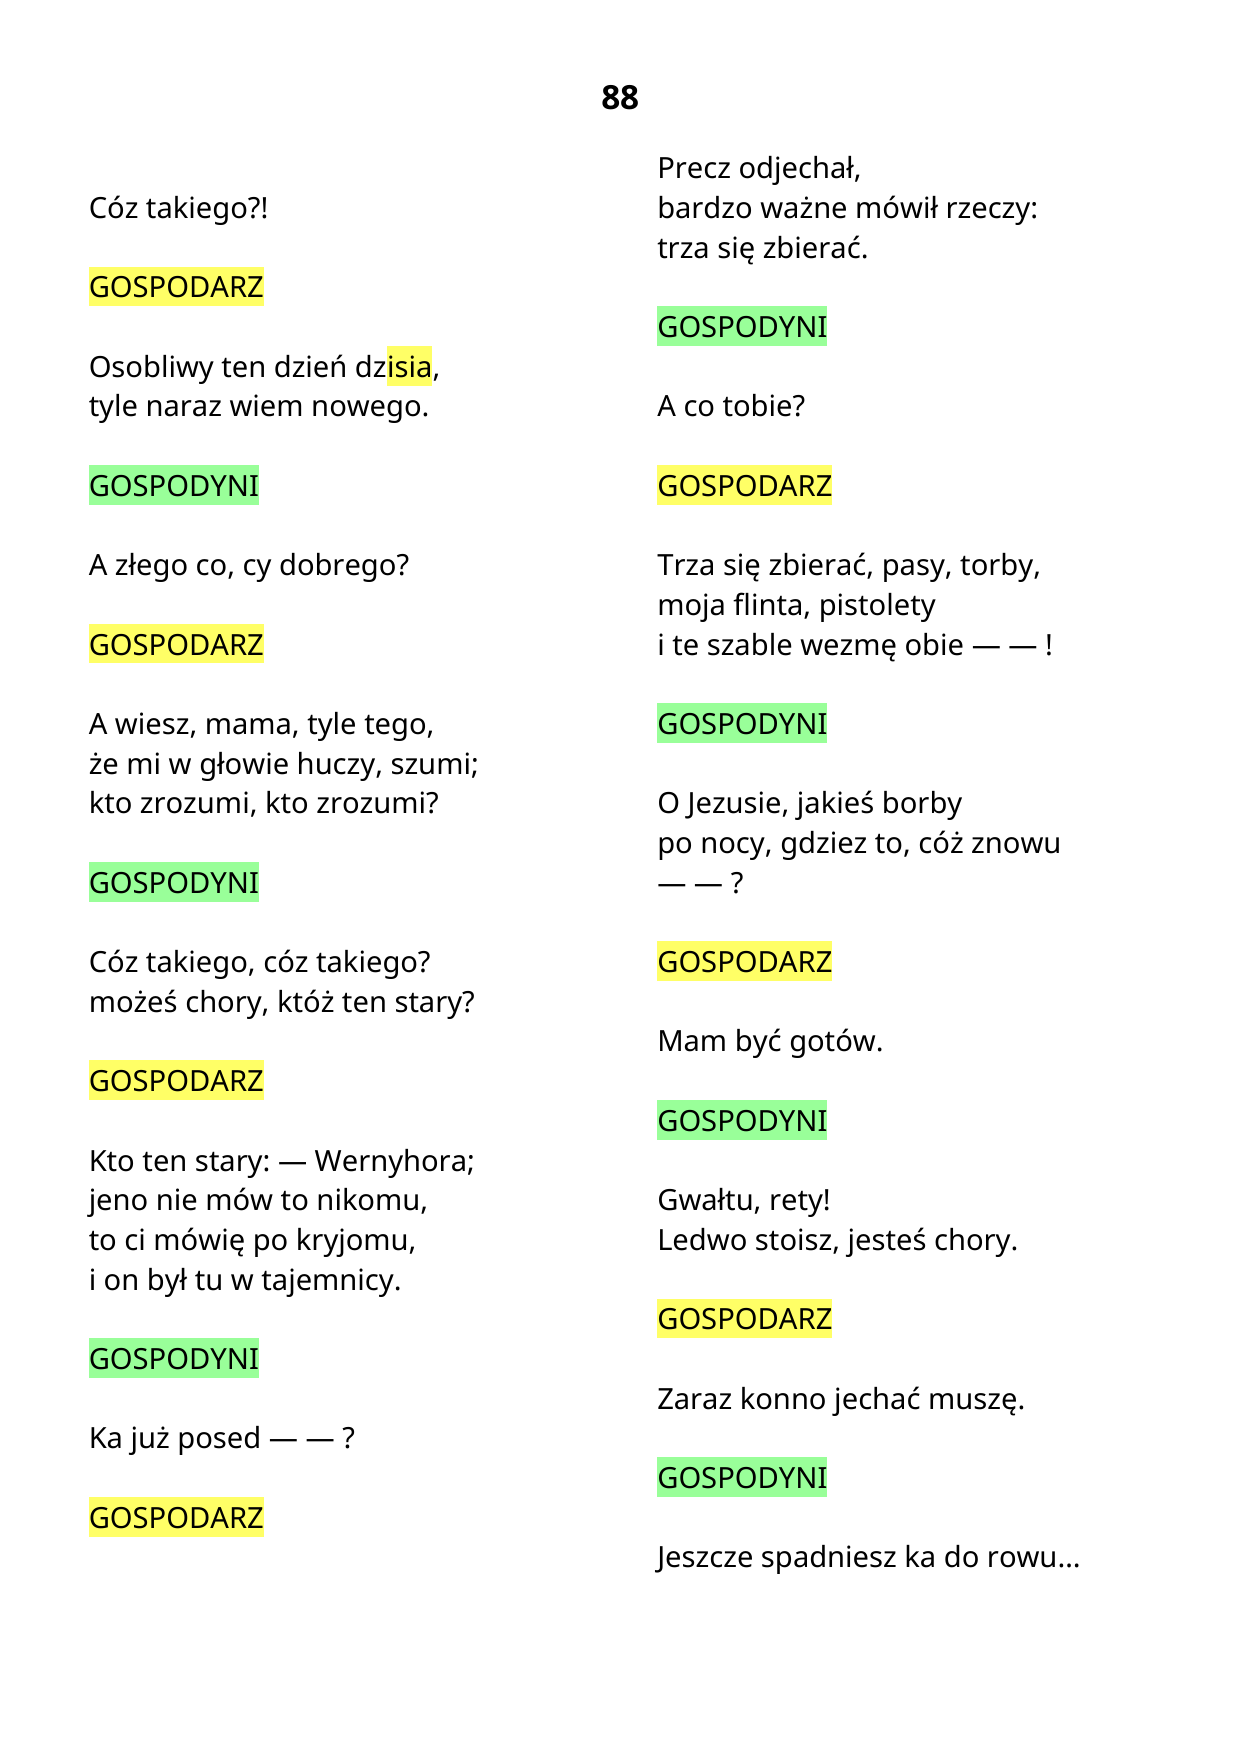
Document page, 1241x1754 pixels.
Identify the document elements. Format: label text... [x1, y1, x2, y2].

text GOSPODYNI [657, 1457, 1152, 1497]
text Ledwo stoisz, jesteś chory. [657, 1219, 1152, 1259]
text GOSPODYNI [88, 862, 583, 902]
text A co tobie? [657, 386, 1152, 425]
text Gwałtu, rety! [657, 1179, 1152, 1219]
text Osobliwy ten dzień dzisia, [88, 346, 583, 386]
text GOSPODARZ [88, 1060, 583, 1100]
text jeno nie mów to nikomu, [88, 1179, 583, 1219]
text możeś chory, któż ten stary? [88, 981, 583, 1021]
text Jeszcze spadniesz ka do rowu… [657, 1537, 1152, 1576]
text GOSPODYNI [657, 703, 1152, 743]
text GOSPODARZ [657, 1298, 1152, 1338]
text trza się zbierać. [657, 227, 1152, 267]
text GOSPODARZ [88, 624, 583, 663]
text moja flinta, pistolety [657, 584, 1152, 624]
text to ci mówię po kryjomu, [88, 1219, 583, 1259]
text GOSPODARZ [88, 1497, 583, 1537]
text GOSPODARZ [657, 941, 1152, 981]
text O Jezusie, jakieś borby [657, 783, 1152, 822]
text Cóz takiego, cóz takiego? [88, 941, 583, 981]
text A złego co, cy dobrego? [88, 544, 583, 584]
text i on był tu w tajemnicy. [88, 1259, 583, 1298]
text tyle naraz wiem nowego. [88, 386, 583, 425]
text Zaraz konno jechać muszę. [657, 1378, 1152, 1418]
text Ka już posed — — ? [88, 1418, 583, 1457]
text Cóz takiego?! [88, 187, 583, 227]
text kto zrozumi, kto zrozumi? [88, 783, 583, 822]
text GOSPODARZ [88, 267, 583, 306]
text Mam być gotów. [657, 1021, 1152, 1060]
text Trza się zbierać, pasy, torby, [657, 544, 1152, 584]
text GOSPODYNI [657, 1100, 1152, 1140]
text GOSPODYNI [88, 465, 583, 505]
text bardzo ważne mówił rzeczy: [657, 187, 1152, 227]
text że mi w głowie huczy, szumi; [88, 743, 583, 783]
text A wiesz, mama, tyle tego, [88, 703, 583, 743]
text GOSPODYNI [657, 306, 1152, 346]
text Kto ten stary: — Wernyhora; [88, 1140, 583, 1179]
text GOSPODARZ [657, 465, 1152, 505]
text GOSPODYNI [88, 1338, 583, 1378]
text i te szable wezmę obie — — ! [657, 624, 1152, 663]
text po nocy, gdziez to, cóż znowu — — ? [657, 822, 1152, 902]
text Precz odjechał, [657, 148, 1152, 187]
